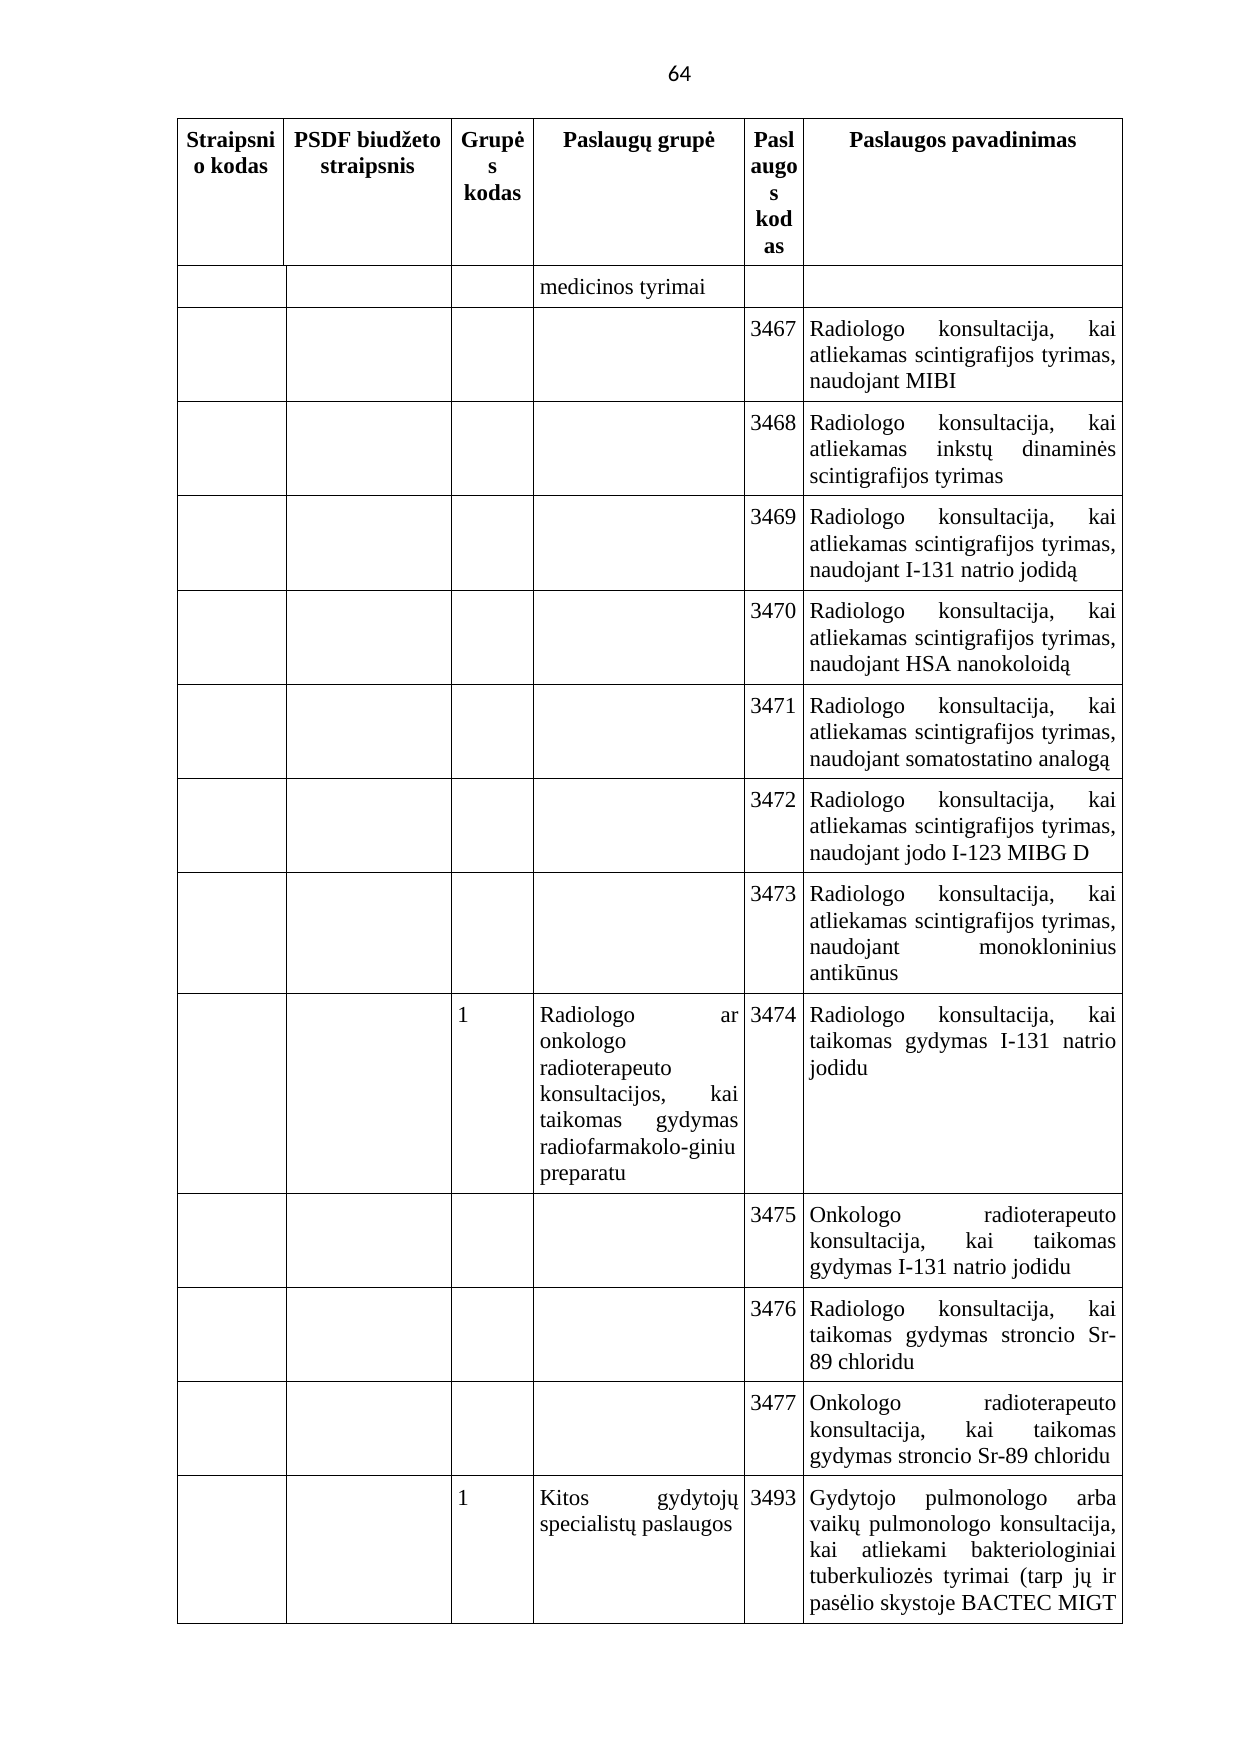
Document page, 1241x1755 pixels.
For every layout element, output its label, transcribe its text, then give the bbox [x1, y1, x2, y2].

table_cell [745, 266, 803, 307]
table_header Paslaugos kodas [745, 119, 803, 265]
table_cell [178, 591, 286, 684]
table_cell Radiologo ar onkologo radioterapeuto konsultacijos, kai taikomas gydymas radiofarmakolo-giniu preparatu [534, 994, 744, 1193]
table_cell 3476 [745, 1288, 803, 1381]
table_cell [178, 779, 286, 872]
table_cell [534, 591, 744, 684]
table_cell [178, 1288, 286, 1381]
table_cell [178, 685, 286, 778]
table_cell [178, 496, 286, 589]
table_cell 3467 [745, 308, 803, 401]
table_cell [534, 1288, 744, 1381]
table_cell [178, 994, 286, 1193]
table_cell [287, 685, 451, 778]
table_cell [178, 308, 286, 401]
table_cell Radiologo konsultacija, kai atliekamas scintigrafijos tyrimas, naudojant MIBI [804, 308, 1122, 401]
table_cell [452, 308, 533, 401]
table_cell [287, 308, 451, 401]
table_cell [287, 873, 451, 993]
table_cell Radiologo konsultacija, kai atliekamas scintigrafijos tyrimas, naudojant jodo I-123 MIBG D [804, 779, 1122, 872]
table_cell [287, 1288, 451, 1381]
table_cell Radiologo konsultacija, kai atliekamas inkstų dinaminės scintigrafijos tyrimas [804, 402, 1122, 495]
table_cell 1 [452, 994, 533, 1193]
table_cell [534, 402, 744, 495]
table_cell Gydytojo pulmonologo arba vaikų pulmonologo konsultacija, kai atliekami bakteriologiniai tuberkuliozės tyrimai (tarp jų ir pasėlio skystoje BACTEC MIGT [804, 1476, 1122, 1622]
table_cell [178, 1476, 286, 1622]
table_cell 3470 [745, 591, 803, 684]
table_cell medicinos tyrimai [534, 266, 744, 307]
table_cell [452, 266, 533, 307]
table_header Paslaugos pavadinimas [804, 119, 1122, 265]
table_cell Radiologo konsultacija, kai atliekamas scintigrafijos tyrimas, naudojant somatostatino analogą [804, 685, 1122, 778]
table_cell [178, 1382, 286, 1475]
table_cell 3472 [745, 779, 803, 872]
table_cell 3477 [745, 1382, 803, 1475]
table_cell [287, 779, 451, 872]
table_cell [287, 1382, 451, 1475]
table_cell 3469 [745, 496, 803, 589]
table_cell 3468 [745, 402, 803, 495]
table_cell 1 [452, 1476, 533, 1622]
table_cell Kitos gydytojų specialistų paslaugos [534, 1476, 744, 1622]
table_cell [287, 591, 451, 684]
table_cell [534, 308, 744, 401]
table_cell [287, 266, 451, 307]
table_header Straipsnio kodas [178, 119, 283, 265]
table_cell 3493 [745, 1476, 803, 1622]
table_cell [287, 496, 451, 589]
table_cell [452, 685, 533, 778]
table_cell [534, 873, 744, 993]
table_cell Radiologo konsultacija, kai taikomas gydymas stroncio Sr-89 chloridu [804, 1288, 1122, 1381]
table_cell [178, 873, 286, 993]
table_cell [178, 266, 286, 307]
table_cell 3474 [745, 994, 803, 1193]
table_cell Radiologo konsultacija, kai atliekamas scintigrafijos tyrimas, naudojant I-131 natrio jodidą [804, 496, 1122, 589]
table_cell [178, 402, 286, 495]
table_header Paslaugų grupė [534, 119, 744, 265]
table_cell [804, 266, 1122, 307]
table_cell Radiologo konsultacija, kai taikomas gydymas I-131 natrio jodidu [804, 994, 1122, 1193]
table_cell [452, 1382, 533, 1475]
table_cell [452, 591, 533, 684]
table_cell [534, 1194, 744, 1287]
table_cell [287, 1476, 451, 1622]
table_cell [452, 1194, 533, 1287]
table_cell Radiologo konsultacija, kai atliekamas scintigrafijos tyrimas, naudojant HSA nanokoloidą [804, 591, 1122, 684]
table_cell [452, 873, 533, 993]
table_cell [534, 496, 744, 589]
table_cell [452, 1288, 533, 1381]
table_cell [534, 1382, 744, 1475]
table_cell Onkologo radioterapeuto konsultacija, kai taikomas gydymas I-131 natrio jodidu [804, 1194, 1122, 1287]
table_cell 3471 [745, 685, 803, 778]
table_cell [178, 1194, 286, 1287]
table_header PSDF biudžeto straipsnis [284, 119, 451, 265]
table_cell [287, 994, 451, 1193]
table_cell [452, 402, 533, 495]
table_cell Onkologo radioterapeuto konsultacija, kai taikomas gydymas stroncio Sr-89 chloridu [804, 1382, 1122, 1475]
table_cell 3473 [745, 873, 803, 993]
table_cell 3475 [745, 1194, 803, 1287]
table_cell [452, 779, 533, 872]
table_cell [534, 685, 744, 778]
table_header Grupės kodas [452, 119, 533, 265]
table_cell [287, 402, 451, 495]
table_cell [534, 779, 744, 872]
table_cell [452, 496, 533, 589]
table_cell [287, 1194, 451, 1287]
table_cell Radiologo konsultacija, kai atliekamas scintigrafijos tyrimas, naudojant monokloninius antikūnus [804, 873, 1122, 993]
